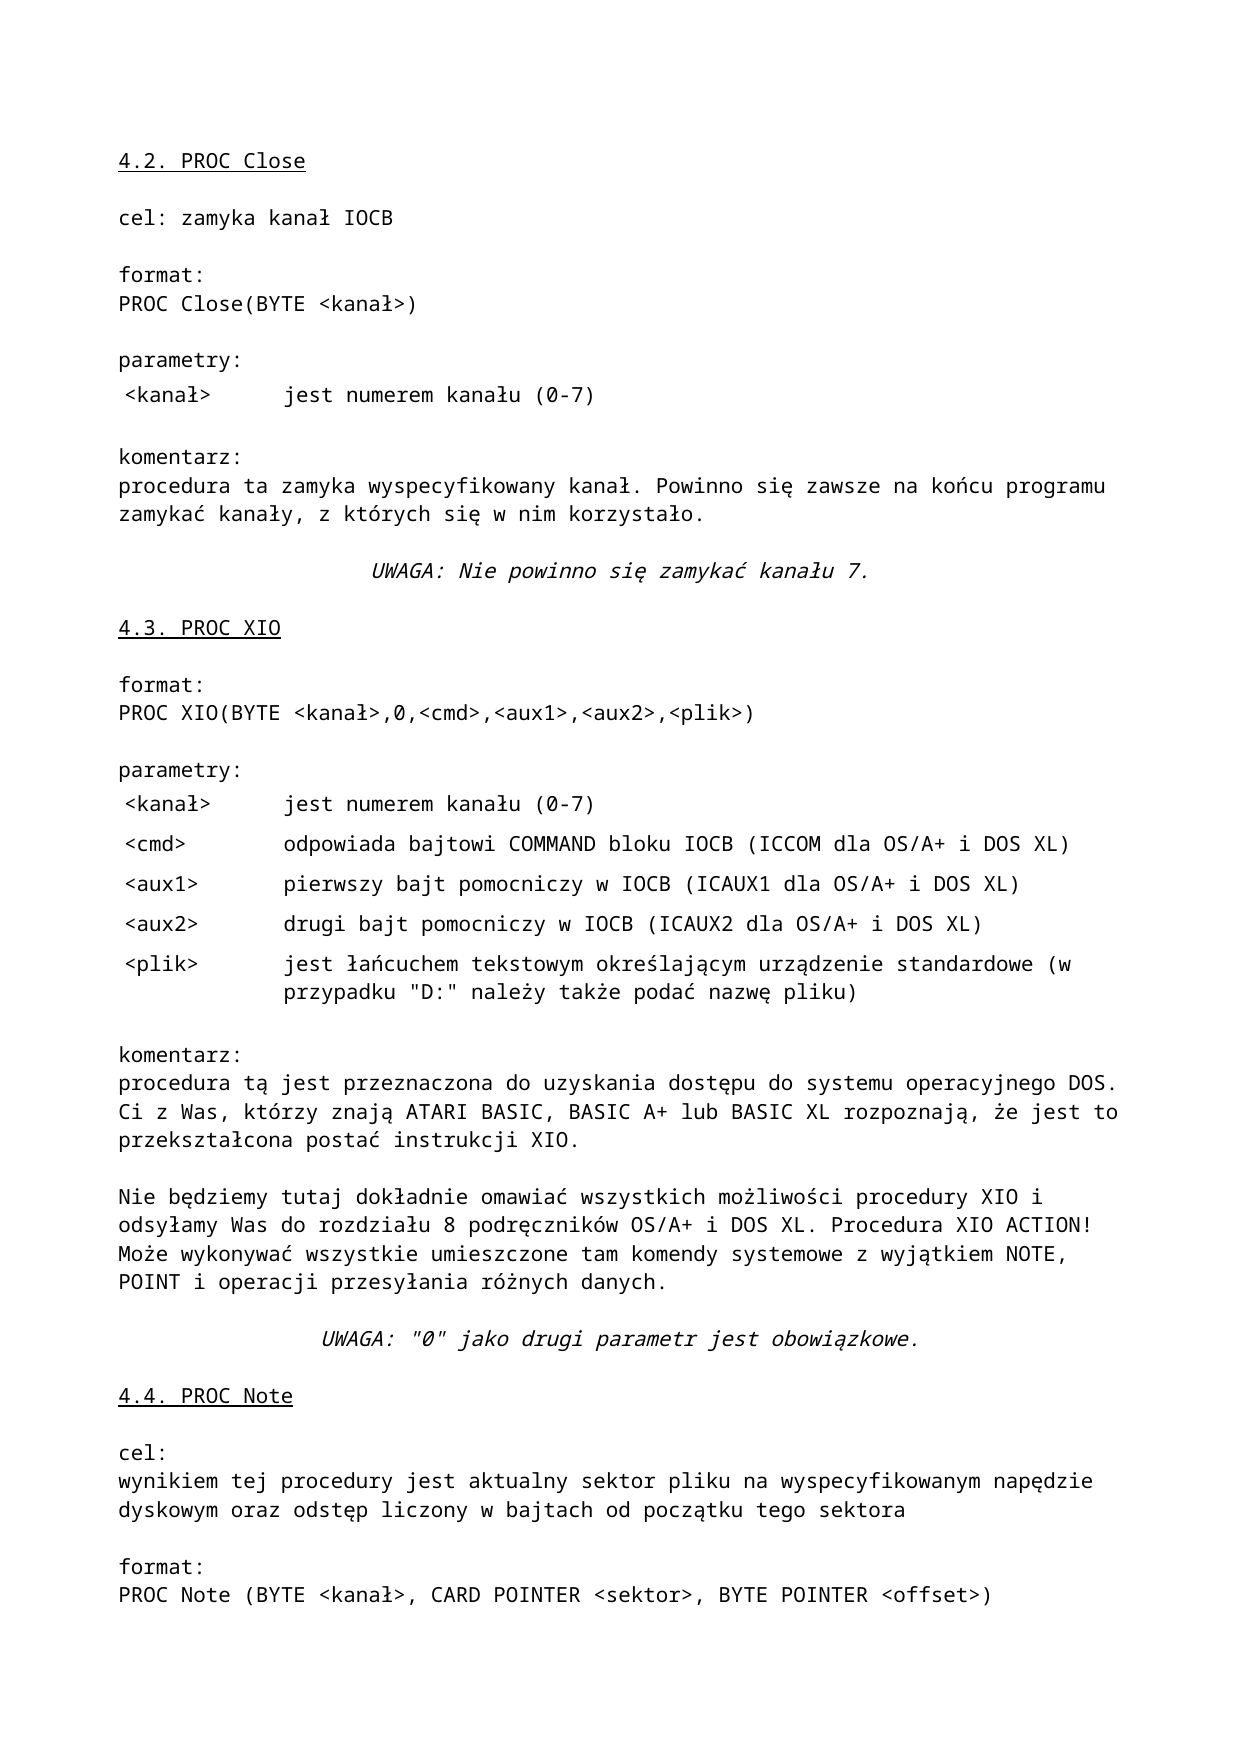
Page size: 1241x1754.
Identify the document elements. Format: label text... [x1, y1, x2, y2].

text 4.4. PROC Note [118, 1381, 1122, 1410]
table_cell jest łańcuchem tekstowym określającym urządzenie standardowe (w przypadku "D:" należy także podać nazwę pliku) [278, 943, 1123, 1012]
text PROC Close(BYTE <kanał>) [118, 289, 1122, 317]
text komentarz: [118, 442, 1122, 471]
text cel: [118, 1438, 1122, 1467]
table_cell <aux2> [118, 903, 277, 943]
text cel: zamyka kanał IOCB [118, 203, 1122, 232]
table_header <kanał> [118, 784, 277, 823]
text UWAGA: "0" jako drugi parametr jest obowiązkowe. [118, 1324, 1122, 1353]
table_header jest numerem kanału (0-7) [278, 374, 1123, 414]
text komentarz: [118, 1040, 1122, 1068]
table_cell pierwszy bajt pomocniczy w IOCB (ICAUX1 dla OS/A+ i DOS XL) [278, 864, 1123, 903]
text wynikiem tej procedury jest aktualny sektor pliku na wyspecyfikowanym napędzie dyskowym oraz odstęp liczony w bajtach od początku tego sektora [118, 1467, 1122, 1523]
text procedura ta zamyka wyspecyfikowany kanał. Powinno się zawsze na końcu programu zamykać kanały, z których się w nim korzystało. [118, 471, 1122, 528]
table_cell drugi bajt pomocniczy w IOCB (ICAUX2 dla OS/A+ i DOS XL) [278, 903, 1123, 943]
text 4.2. PROC Close [118, 147, 1122, 175]
text procedura tą jest przeznaczona do uzyskania dostępu do systemu operacyjnego DOS. Ci z Was, którzy znają ATARI BASIC, BASIC A+ lub BASIC XL rozpoznają, że jest to przekształcona postać instrukcji XIO. [118, 1068, 1122, 1154]
text PROC Note (BYTE <kanał>, CARD POINTER <sektor>, BYTE POINTER <offset>) [118, 1580, 1122, 1609]
text format: [118, 260, 1122, 289]
text parametry: [118, 755, 1122, 784]
text parametry: [118, 346, 1122, 374]
text 4.3. PROC XIO [118, 613, 1122, 641]
table_cell <plik> [118, 943, 277, 1012]
text UWAGA: Nie powinno się zamykać kanału 7. [118, 556, 1122, 584]
table_header jest numerem kanału (0-7) [278, 784, 1123, 823]
text format: [118, 670, 1122, 698]
table_cell <aux1> [118, 864, 277, 903]
table_header <kanał> [118, 374, 277, 414]
text PROC XIO(BYTE <kanał>,0,<cmd>,<aux1>,<aux2>,<plik>) [118, 698, 1122, 727]
text format: [118, 1552, 1122, 1580]
text Nie będziemy tutaj dokładnie omawiać wszystkich możliwości procedury XIO i odsyłamy Was do rozdziału 8 podręczników OS/A+ i DOS XL. Procedura XIO ACTION! Może wykonywać wszystkie umieszczone tam komendy systemowe z wyjątkiem NOTE, POINT i operacji przesyłania różnych danych. [118, 1182, 1122, 1296]
table_cell odpowiada bajtowi COMMAND bloku IOCB (ICCOM dla OS/A+ i DOS XL) [278, 824, 1123, 863]
table_cell <cmd> [118, 824, 277, 863]
